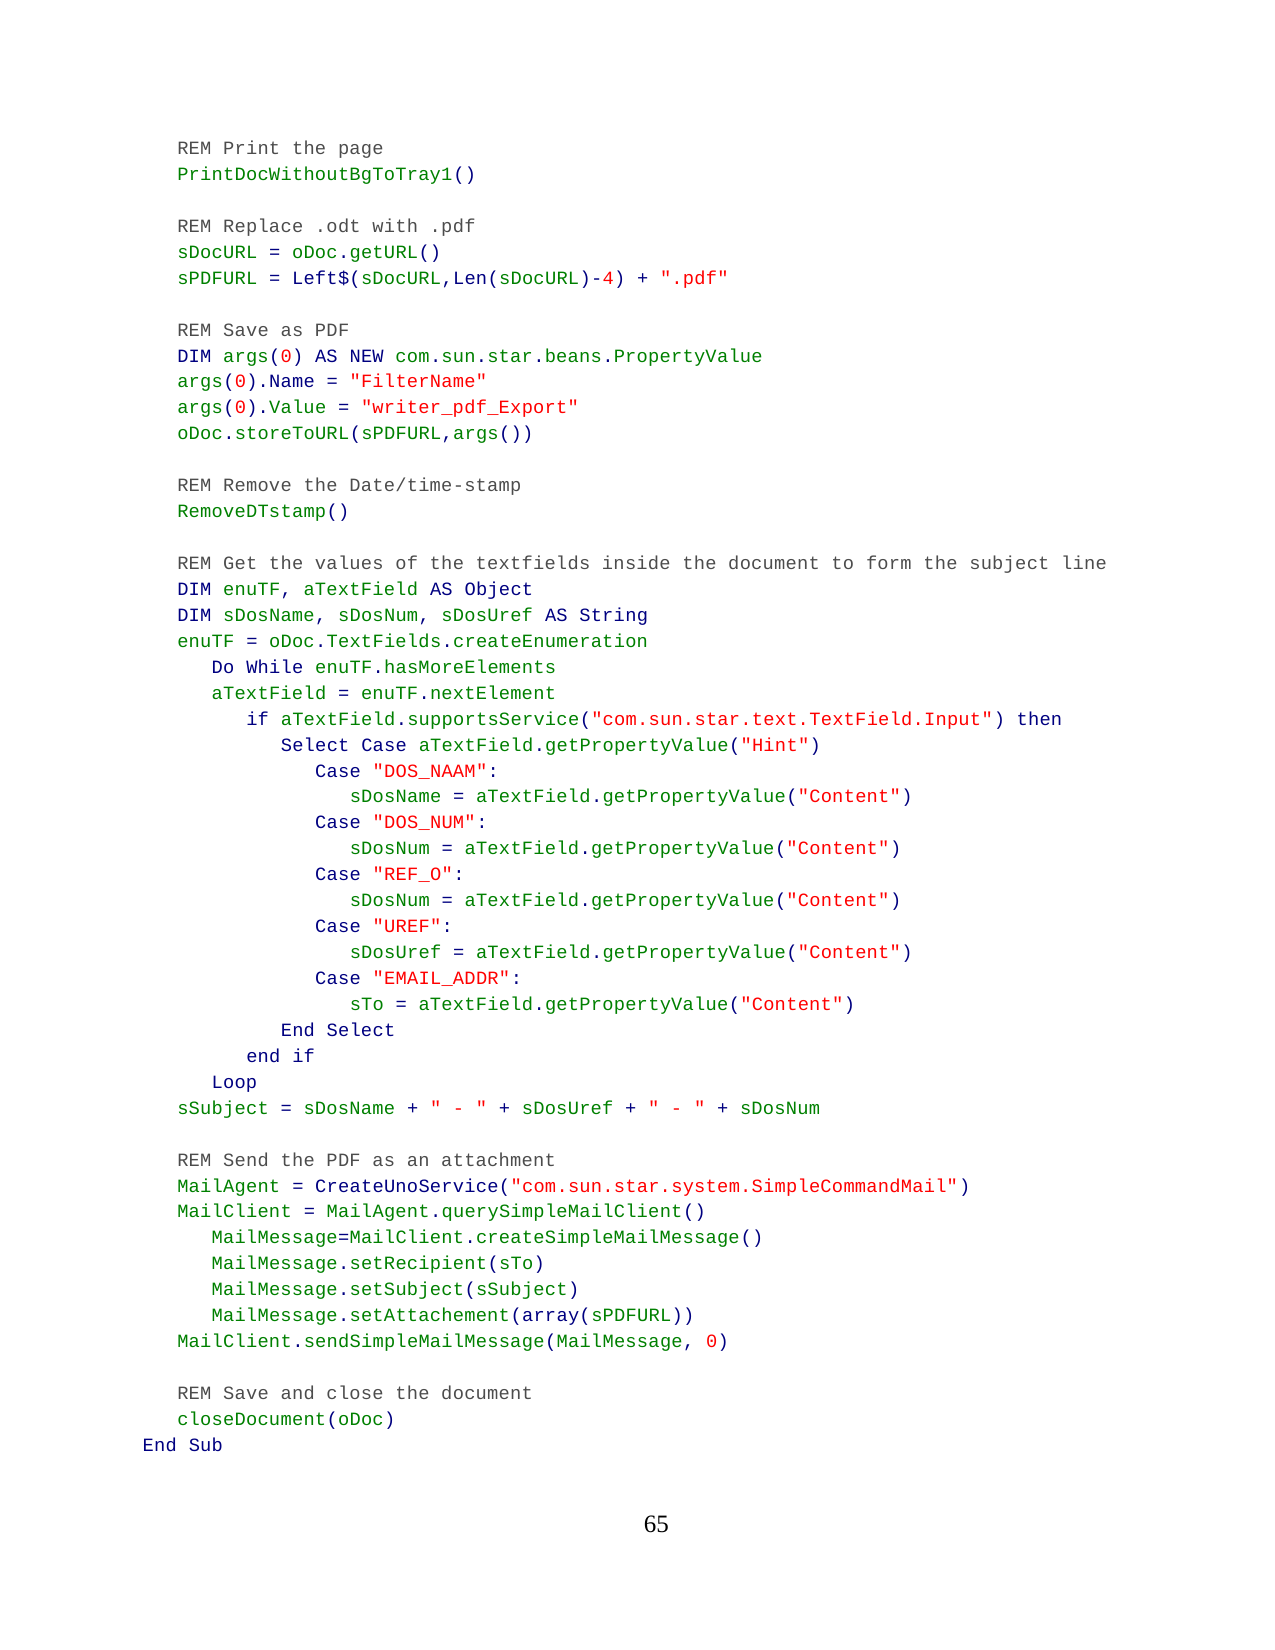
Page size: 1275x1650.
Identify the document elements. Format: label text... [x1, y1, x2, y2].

text MailClient.sendSimpleMailMessage(MailMessage, 0) [142, 1332, 1200, 1353]
text Case "DOS_NUM": [142, 813, 1200, 834]
text Case "DOS_NAAM": [142, 761, 1200, 782]
text End Select [142, 1020, 1200, 1042]
text DIM args(0) AS NEW com.sun.star.beans.PropertyValue [142, 346, 1200, 367]
text sDosNum = aTextField.getPropertyValue("Content") [142, 891, 1200, 912]
text End Sub [142, 1435, 1200, 1457]
text Do While enuTF.hasMoreElements [142, 657, 1200, 679]
text oDoc.storeToURL(sPDFURL,args()) [142, 424, 1200, 445]
text DIM enuTF, aTextField AS Object [142, 579, 1200, 601]
text MailAgent = CreateUnoService("com.sun.star.system.SimpleCommandMail") [142, 1176, 1200, 1197]
text REM Get the values of the textfields inside the document to form the subject line [142, 553, 1200, 575]
text sDocURL = oDoc.getURL() [142, 242, 1200, 264]
text MailClient = MailAgent.querySimpleMailClient() [142, 1202, 1200, 1223]
text Select Case aTextField.getPropertyValue("Hint") [142, 735, 1200, 756]
text PrintDocWithoutBgToTray1() [142, 164, 1200, 186]
text Case "UREF": [142, 917, 1200, 938]
text sSubject = sDosName + " - " + sDosUref + " - " + sDosNum [142, 1098, 1200, 1119]
text end if [142, 1046, 1200, 1068]
text enuTF = oDoc.TextFields.createEnumeration [142, 631, 1200, 653]
text Case "EMAIL_ADDR": [142, 968, 1200, 990]
text REM Remove the Date/time-stamp [142, 476, 1200, 497]
text REM Save and close the document [142, 1383, 1200, 1405]
text sDosNum = aTextField.getPropertyValue("Content") [142, 839, 1200, 860]
text RemoveDTstamp() [142, 502, 1200, 523]
text aTextField = enuTF.nextElement [142, 683, 1200, 704]
text Case "REF_O": [142, 865, 1200, 886]
text MailMessage=MailClient.createSimpleMailMessage() [142, 1228, 1200, 1249]
text sPDFURL = Left$(sDocURL,Len(sDocURL)-4) + ".pdf" [142, 268, 1200, 289]
text MailMessage.setSubject(sSubject) [142, 1280, 1200, 1301]
text Loop [142, 1072, 1200, 1094]
text sTo = aTextField.getPropertyValue("Content") [142, 994, 1200, 1016]
text DIM sDosName, sDosNum, sDosUref AS String [142, 605, 1200, 627]
text MailMessage.setAttachement(array(sPDFURL)) [142, 1306, 1200, 1327]
text REM Replace .odt with .pdf [142, 216, 1200, 238]
text args(0).Value = "writer_pdf_Export" [142, 398, 1200, 419]
text REM Print the page [142, 138, 1200, 160]
text sDosName = aTextField.getPropertyValue("Content") [142, 787, 1200, 808]
text sDosUref = aTextField.getPropertyValue("Content") [142, 942, 1200, 964]
text REM Send the PDF as an attachment [142, 1150, 1200, 1171]
text args(0).Name = "FilterName" [142, 372, 1200, 393]
text if aTextField.supportsService("com.sun.star.text.TextField.Input") then [142, 709, 1200, 731]
text REM Save as PDF [142, 320, 1200, 341]
text MailMessage.setRecipient(sTo) [142, 1254, 1200, 1275]
text closeDocument(oDoc) [142, 1409, 1200, 1431]
